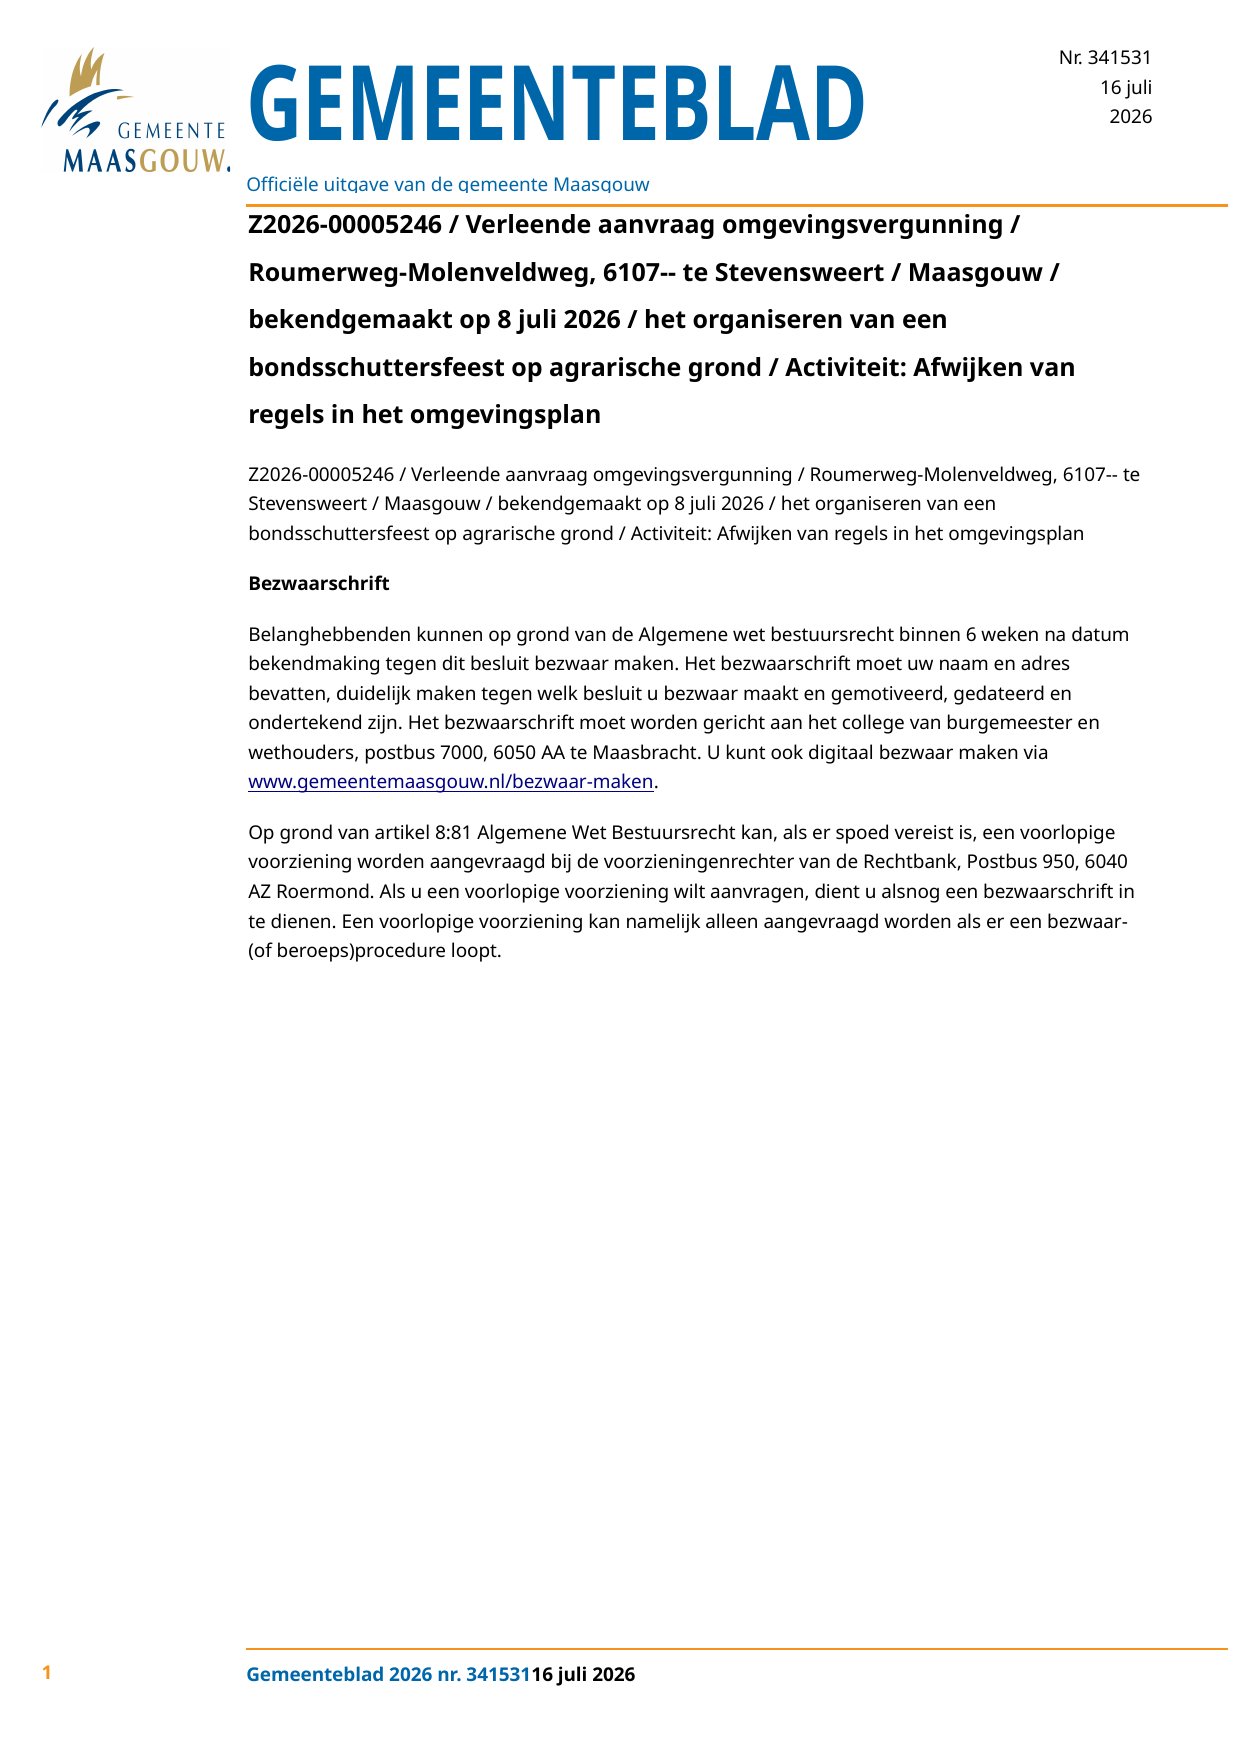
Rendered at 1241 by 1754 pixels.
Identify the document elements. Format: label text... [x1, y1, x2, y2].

text Belanghebbenden kunnen op grond van de Algemene wet bestuursrecht binnen 6 weken na datum bekendmaking tegen dit besluit bezwaar maken. Het bezwaarschrift moet uw naam en adres bevatten, duidelijk maken tegen welk besluit u bezwaar maakt en gemotiveerd, gedateerd en ondertekend zijn. Het bezwaarschrift moet worden gericht aan het college van burgemeester en wethouders, postbus 7000, 6050 AA te Maasbracht. U kunt ook digitaal bezwaar maken via www.gemeentemaasgouw.nl/bezwaar-maken. [248, 621, 1152, 794]
text Z2026-00005246 / Verleende aanvraag omgevingsvergunning / Roumerweg-Molenveldweg, 6107-- te Stevensweert / Maasgouw / bekendgemaakt op 8 juli 2026 / het organiseren van een bondsschuttersfeest op agrarische grond / Activiteit: Afwijken van regels in het omgevingsplan [248, 207, 1152, 431]
text Op grond van artikel 8:81 Algemene Wet Bestuursrecht kan, als er spoed vereist is, een voorlopige voorziening worden aangevraagd bij de voorzieningenrechter van de Rechtbank, Postbus 950, 6040 AZ Roermond. Als u een voorlopige voorziening wilt aanvragen, dient u alsnog een bezwaarschrift in te dienen. Een voorlopige voorziening kan namelijk alleen aangevraagd worden als er een bezwaar- (of beroeps)procedure loopt. [248, 819, 1152, 963]
text Z2026-00005246 / Verleende aanvraag omgevingsvergunning / Roumerweg-Molenveldweg, 6107-- te Stevensweert / Maasgouw / bekendgemaakt op 8 juli 2026 / het organiseren van een bondsschuttersfeest op agrarische grond / Activiteit: Afwijken van regels in het omgevingsplan [248, 461, 1152, 546]
picture [41, 47, 231, 172]
text Bezwaarschrift [248, 570, 1152, 596]
